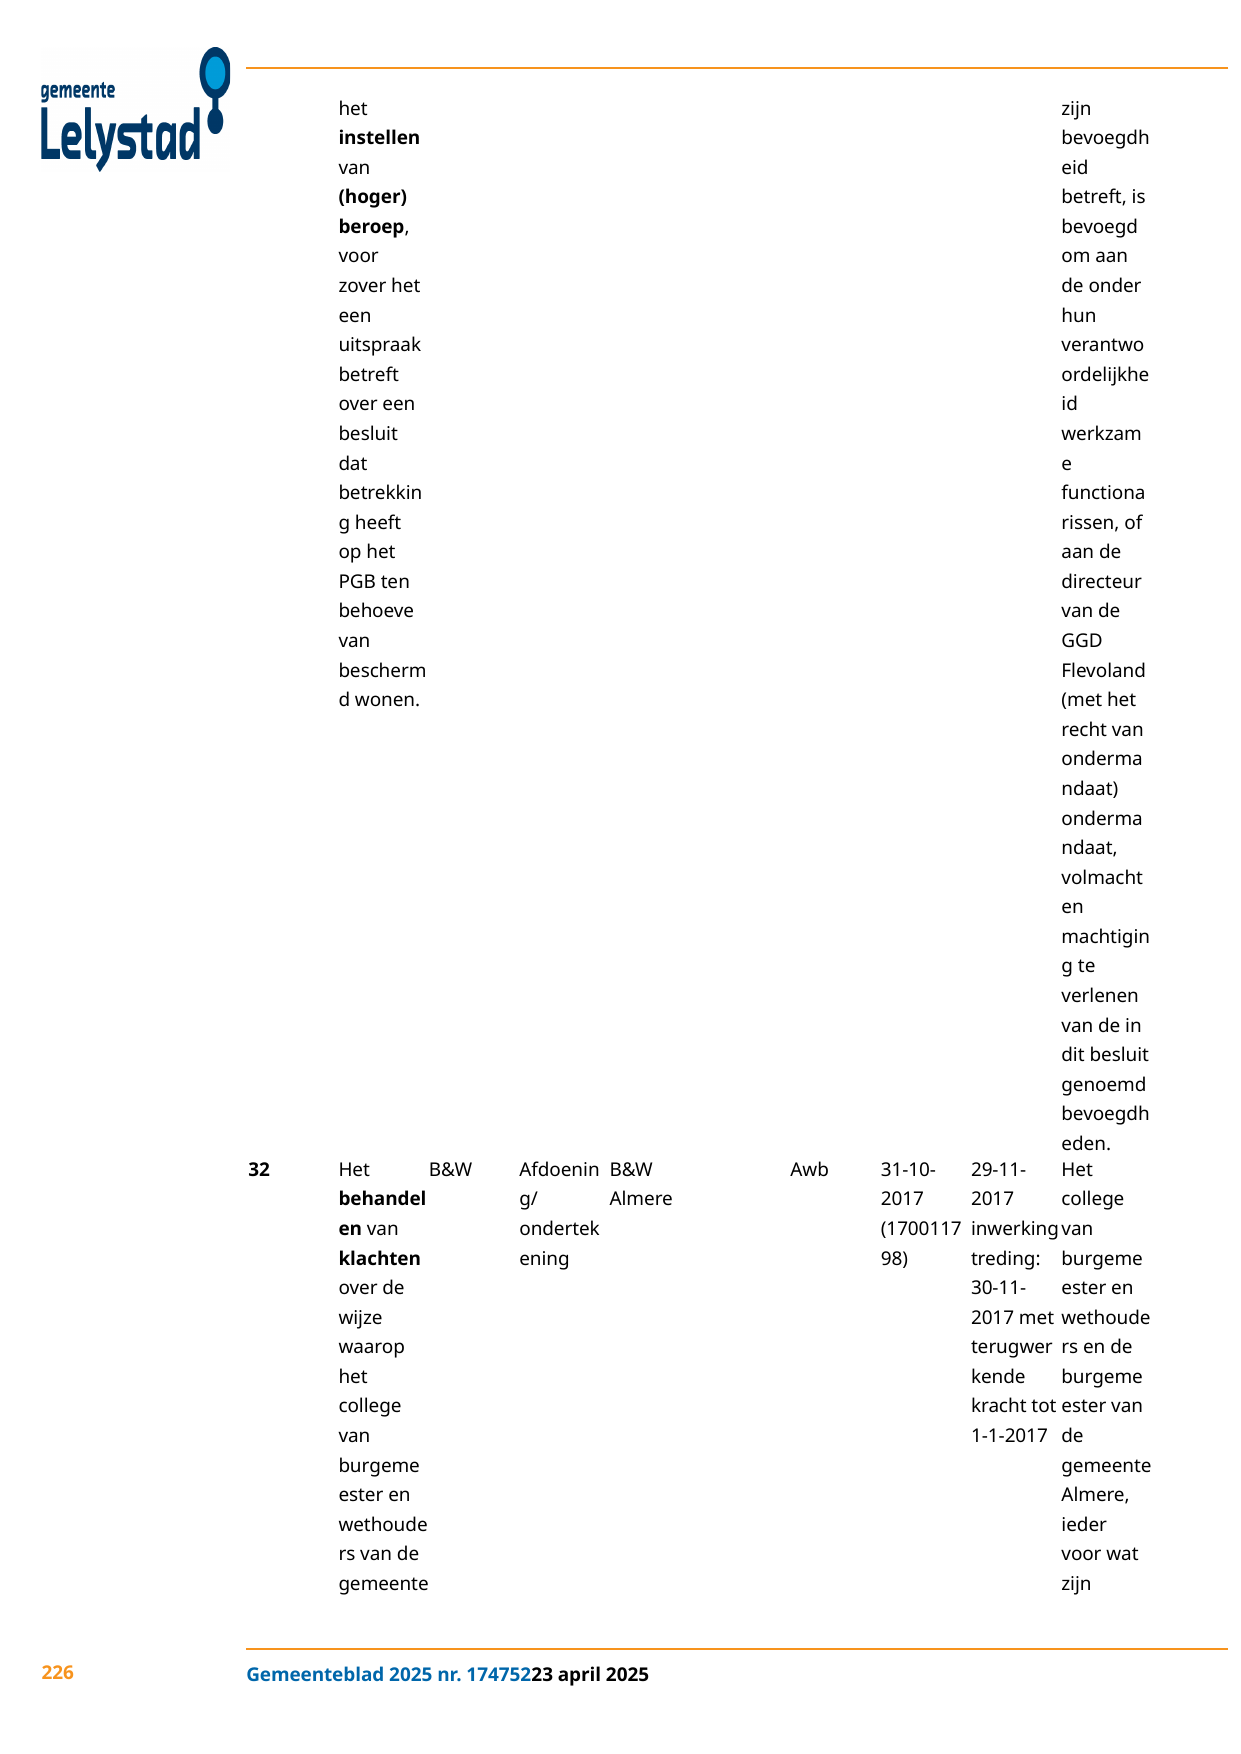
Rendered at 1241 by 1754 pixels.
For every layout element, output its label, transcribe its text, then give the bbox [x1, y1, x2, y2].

table_cell zijn bevoegdheid betreft, is bevoegd om aan de onder hun verantwoordelijkheid werkzame functionarissen, of aan de directeur van de GGD Flevoland (met het recht van ondermandaat) ondermandaat, volmacht en machtiging te verlenen van de in dit besluit genoemd bevoegdheden. [1061, 95, 1152, 1156]
table_cell B&W [429, 1156, 519, 1596]
table_cell [248, 95, 338, 1156]
table_cell [971, 95, 1061, 1156]
table_cell [519, 95, 609, 1156]
table_cell Het college van burgemeester en wethouders en de burgemeester van de gemeente Almere, ieder voor wat zijn [1061, 1156, 1152, 1596]
table_cell [790, 95, 881, 1156]
table_cell [881, 95, 971, 1156]
table_cell 29-11-2017 inwerkingtreding: 30-11-2017 met terugwerkende kracht tot 1-1-2017 [971, 1156, 1061, 1596]
table_cell [609, 95, 700, 1156]
table_cell Het behandelen van klachten over de wijze waarop het college van burgemeester en wethouders van de gemeente [338, 1156, 429, 1596]
table_cell Awb [790, 1156, 881, 1596]
table_cell 32 [248, 1156, 338, 1596]
table_cell [429, 95, 519, 1156]
table_cell Afdoening/ondertekening [519, 1156, 609, 1596]
table_cell [700, 95, 790, 1156]
picture [41, 47, 231, 172]
table_cell het instellen van (hoger) beroep, voor zover het een uitspraak betreft over een besluit dat betrekking heeft op het PGB ten behoeve van beschermd wonen. [338, 95, 429, 1156]
table_cell B&W Almere [609, 1156, 700, 1596]
table_cell [700, 1156, 790, 1596]
table_cell 31-10-2017 (170011798) [881, 1156, 971, 1596]
